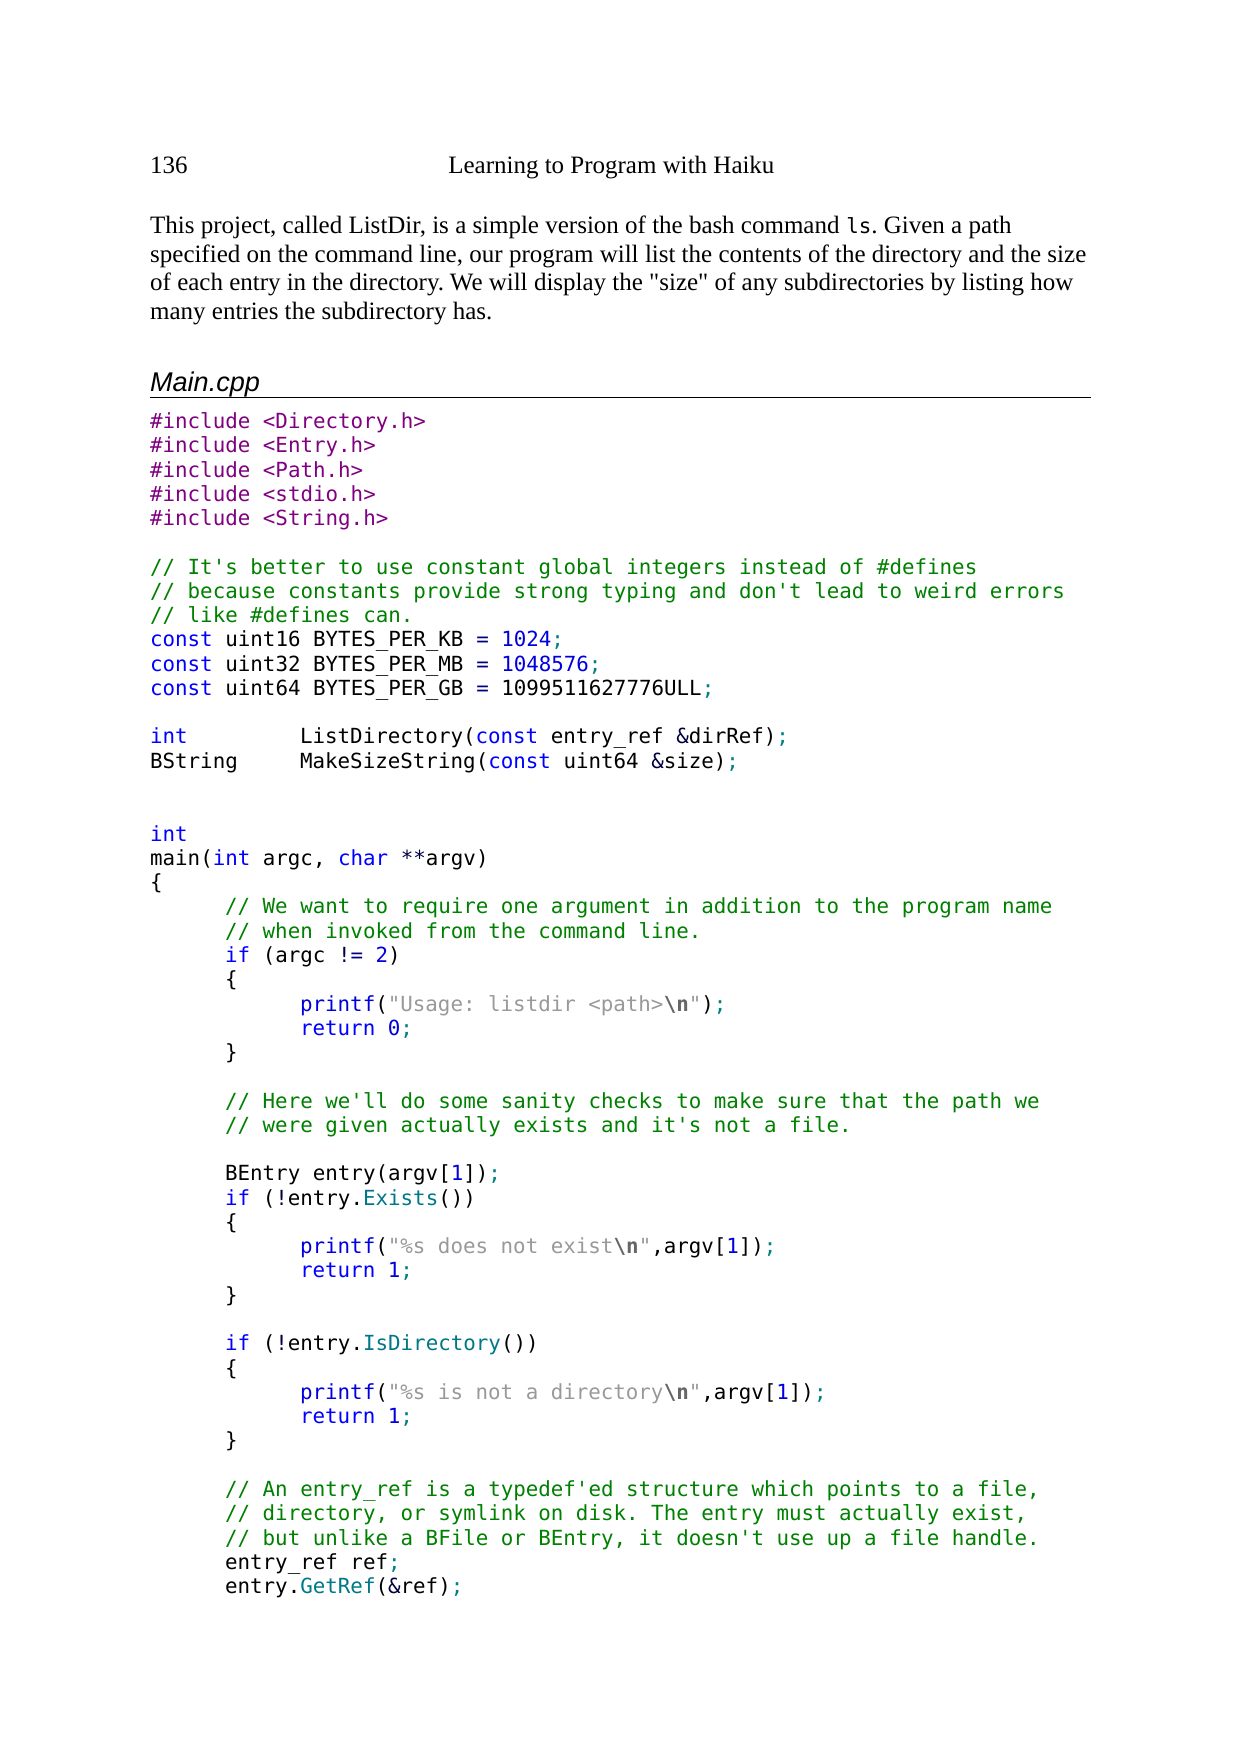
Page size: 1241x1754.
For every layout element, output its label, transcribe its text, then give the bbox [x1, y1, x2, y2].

text printf("%s does not exist\n",argv[1]); [150, 1234, 1091, 1258]
text main(int argc, char **argv) [150, 846, 1091, 870]
text // because constants provide strong typing and don't lead to weird errors [150, 579, 1091, 603]
text entry_ref ref; [150, 1550, 1091, 1574]
text return 1; [150, 1258, 1091, 1283]
text const uint16 BYTES_PER_KB = 1024; [150, 627, 1091, 652]
text if (!entry.Exists()) [150, 1186, 1091, 1210]
text #include <Entry.h> [150, 433, 1091, 458]
text #include <stdio.h> [150, 482, 1091, 506]
text #include <String.h> [150, 506, 1091, 530]
text // Here we'll do some sanity checks to make sure that the path we [150, 1089, 1091, 1113]
text BEntry entry(argv[1]); [150, 1161, 1091, 1186]
text int [150, 822, 1091, 846]
text // were given actually exists and it's not a file. [150, 1113, 1091, 1137]
text // like #defines can. [150, 603, 1091, 627]
text // It's better to use constant global integers instead of #defines [150, 555, 1091, 579]
text // We want to require one argument in addition to the program name [150, 894, 1091, 919]
text const uint64 BYTES_PER_GB = 1099511627776ULL; [150, 676, 1091, 700]
text #include <Path.h> [150, 458, 1091, 482]
text // An entry_ref is a typedef'ed structure which points to a file, [150, 1477, 1091, 1501]
text return 1; [150, 1404, 1091, 1428]
text // when invoked from the command line. [150, 919, 1091, 943]
text if (!entry.IsDirectory()) [150, 1331, 1091, 1356]
text const uint32 BYTES_PER_MB = 1048576; [150, 652, 1091, 676]
text return 0; [150, 1016, 1091, 1040]
text #include <Directory.h> [150, 409, 1091, 433]
text } [150, 1040, 1091, 1064]
text BString MakeSizeString(const uint64 &size); [150, 749, 1091, 773]
text entry.GetRef(&ref); [150, 1574, 1091, 1598]
text { [150, 1210, 1091, 1234]
text // directory, or symlink on disk. The entry must actually exist, [150, 1501, 1091, 1526]
text if (argc != 2) [150, 943, 1091, 967]
text int ListDirectory(const entry_ref &dirRef); [150, 724, 1091, 749]
text printf("Usage: listdir <path>\n"); [150, 992, 1091, 1016]
text { [150, 967, 1091, 992]
text { [150, 1356, 1091, 1380]
text This project, called ListDir, is a simple version of the bash command ls. Given a path specified on the command line, our program will list the contents of the directory and the size of each entry in the directory. We will display the "size" of any subdirectories by listing how many entries the subdirectory has. [150, 210, 1091, 325]
text // but unlike a BFile or BEntry, it doesn't use up a file handle. [150, 1526, 1091, 1550]
text } [150, 1428, 1091, 1453]
text { [150, 870, 1091, 894]
subtitle Main.cpp [150, 366, 1091, 397]
text printf("%s is not a directory\n",argv[1]); [150, 1380, 1091, 1404]
text } [150, 1283, 1091, 1307]
